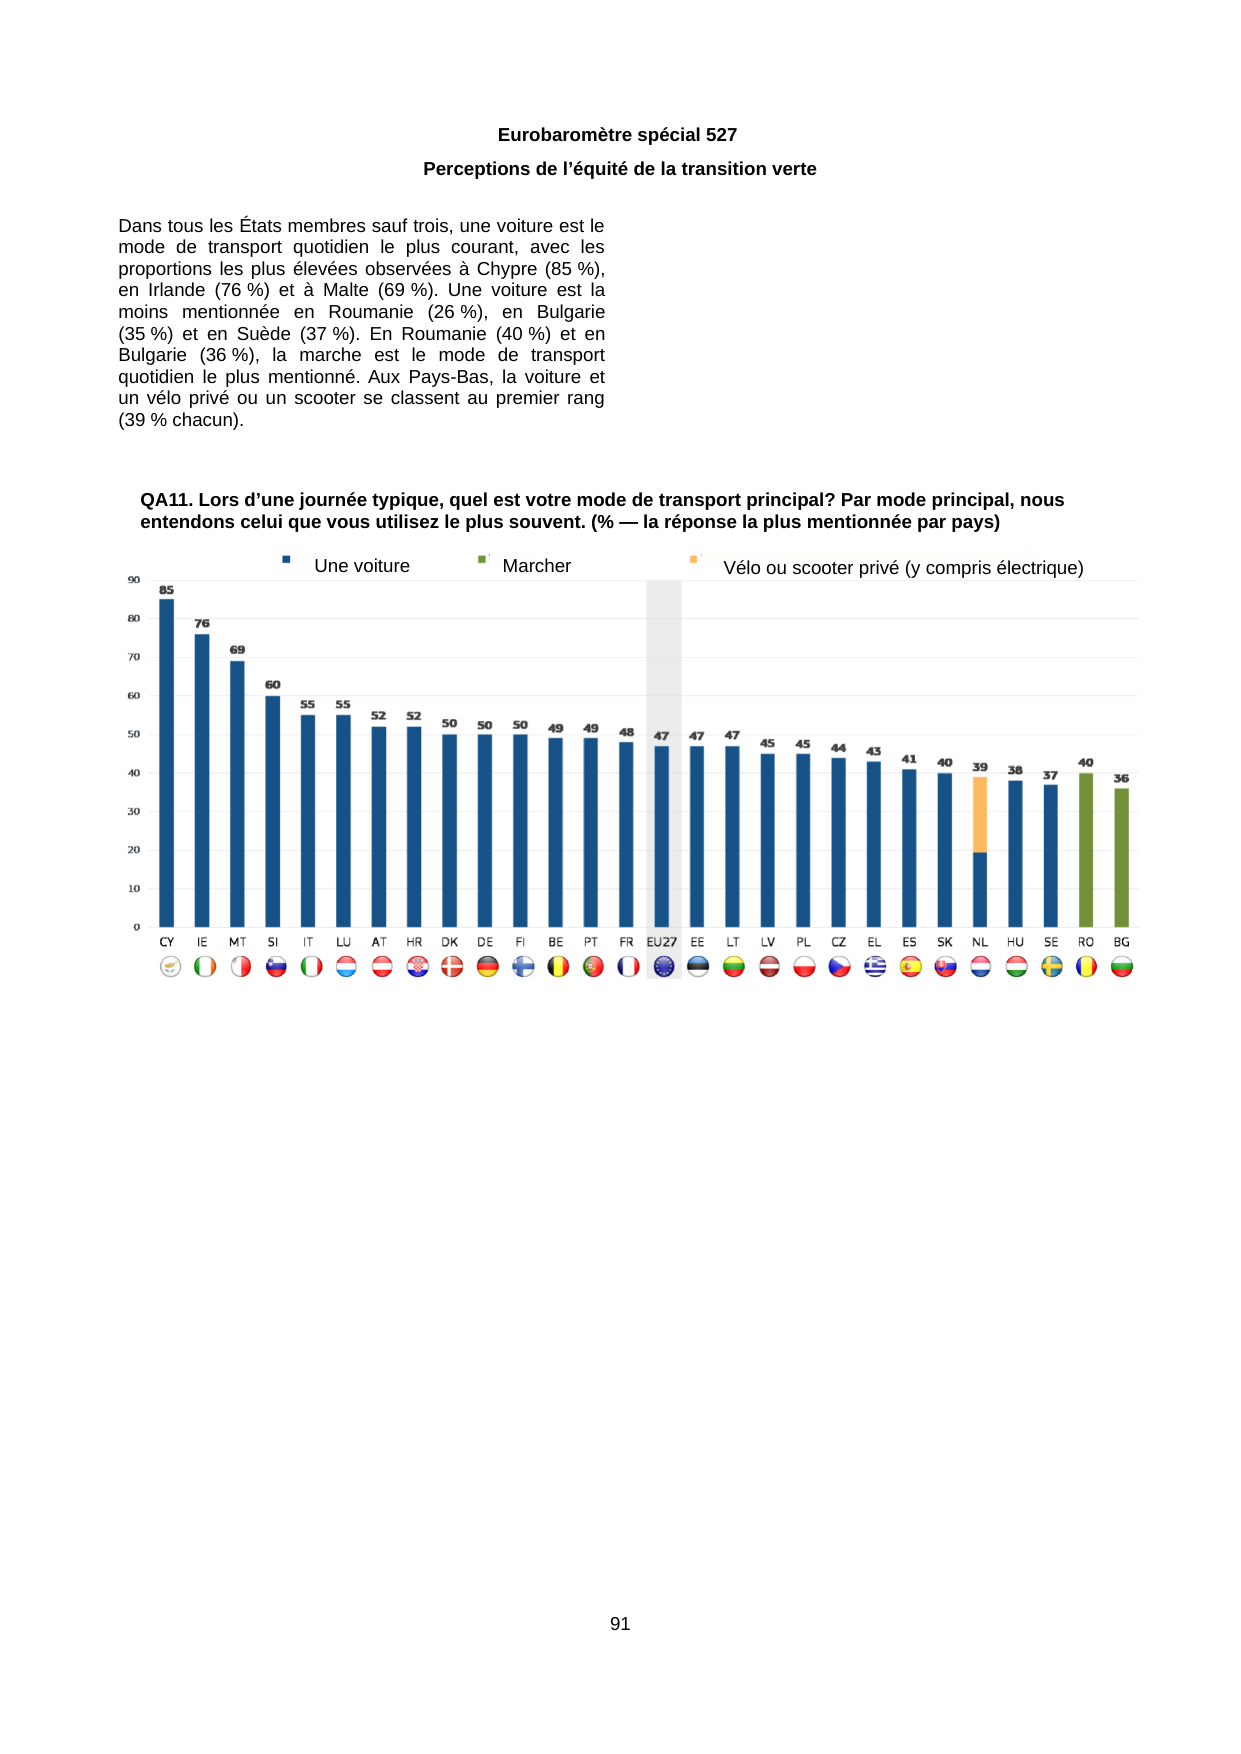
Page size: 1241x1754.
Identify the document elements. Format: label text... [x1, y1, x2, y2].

picture [118, 544, 1139, 979]
text Dans tous les États membres sauf trois, une voiture est le mode de transport quotidien le plus courant, avec les proportions les plus élevées observées à Chypre (85 %), en Irlande (76 %) et à Malte (69 %). Une voiture est la moins mentionnée en Roumanie (26 %), en Bulgarie (35 %) et en Suède (37 %). En Roumanie (40 %) et en Bulgarie (36 %), la marche est le mode de transport quotidien le plus mentionné. Aux Pays-Bas, la voiture et un vélo privé ou un scooter se classent au premier rang (39 % chacun). [118, 214, 605, 430]
